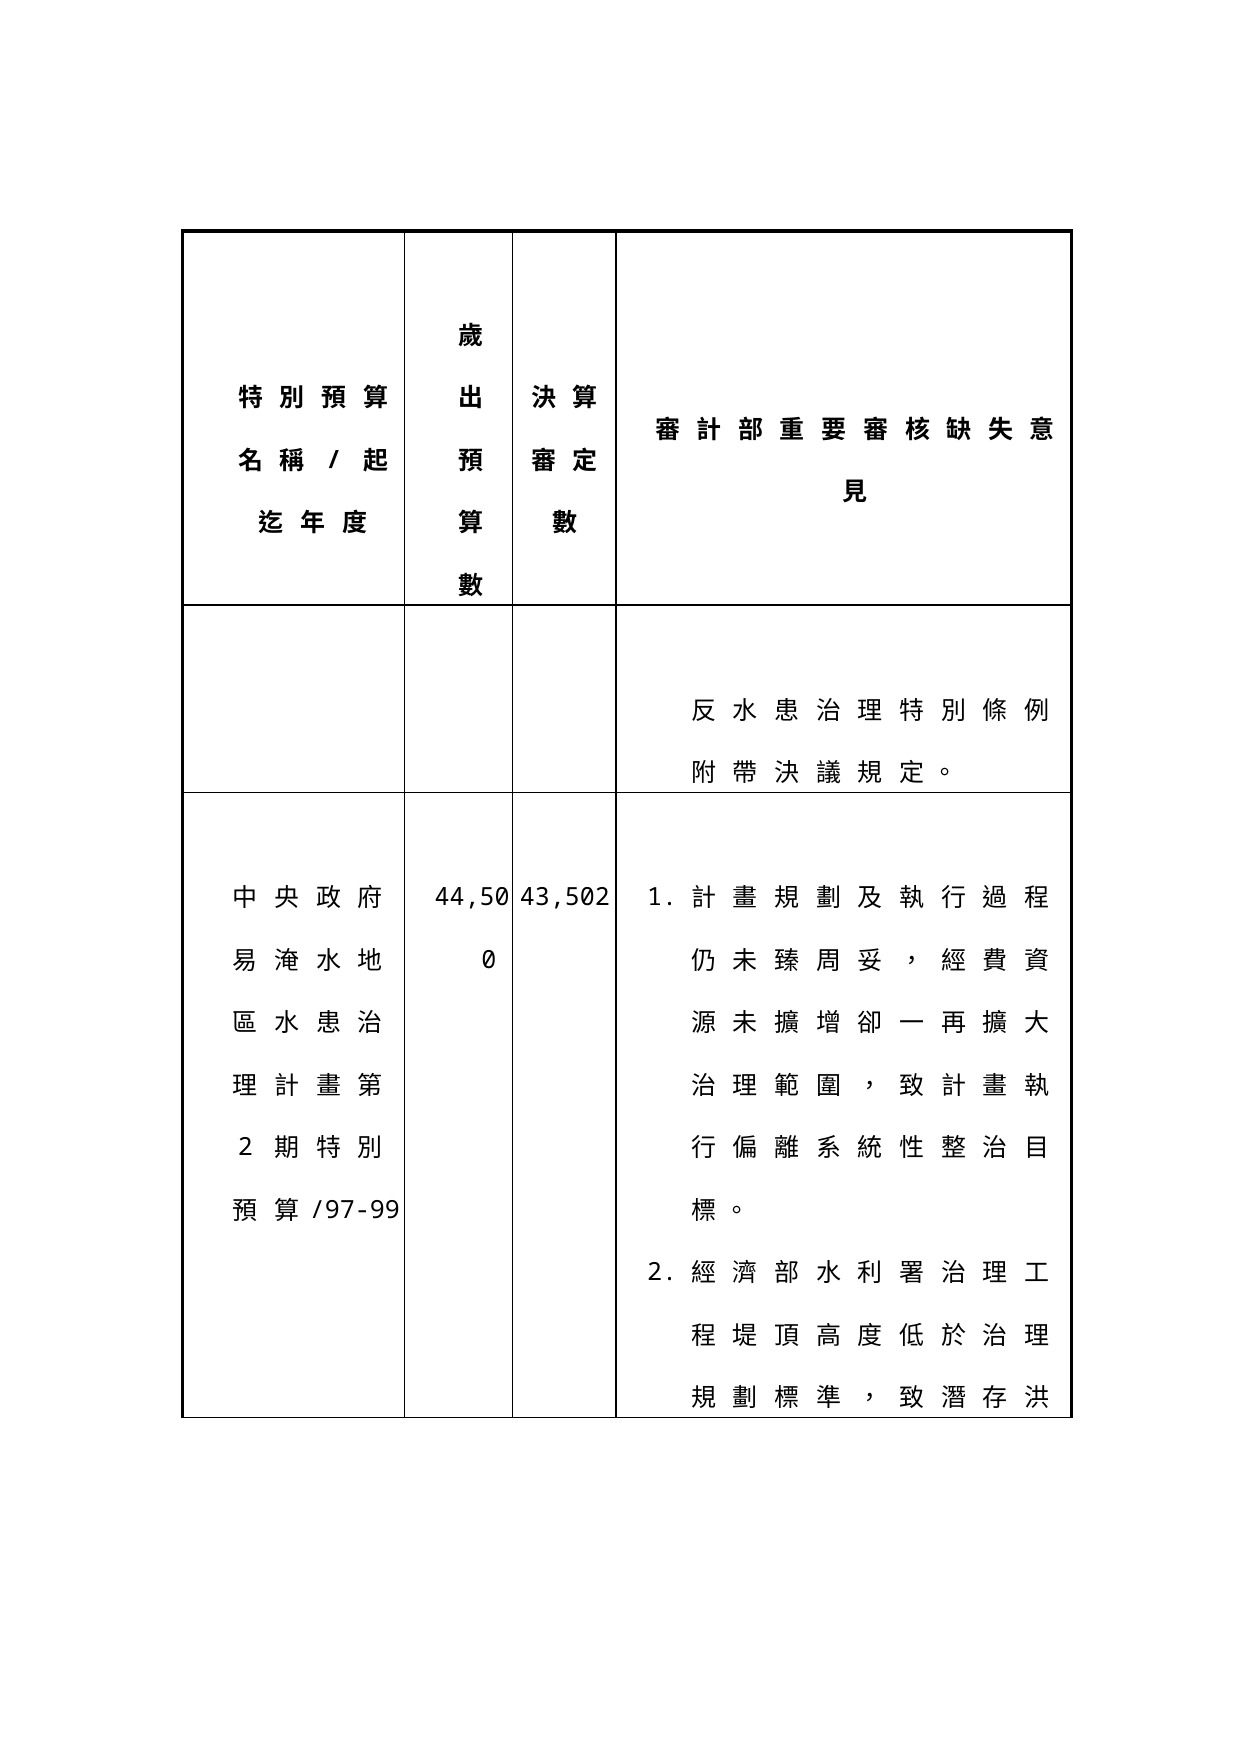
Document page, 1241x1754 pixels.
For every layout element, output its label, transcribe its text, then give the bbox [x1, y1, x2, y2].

table_cell [405, 606, 512, 792]
table_cell [184, 606, 404, 792]
table_header 決算審定數 [513, 233, 615, 604]
table_header 特別預算名稱/起迄年度 [184, 233, 404, 604]
table_cell 1.計畫規劃及執行過程仍未臻周妥，經費資源未擴增卻一再擴大治理範圍，致計畫執行偏離系統性整治目標。 2.經濟部水利署治理工程堤頂高度低於治理規劃標準，致潛存洪 [617, 793, 1070, 1417]
table_cell 反水患治理特別條例附帶決議規定。 [617, 606, 1070, 792]
table_cell 44,500 [405, 793, 512, 1417]
table_header 審計部重要審核缺失意見 [617, 233, 1070, 604]
table_cell 43,502 [513, 793, 615, 1417]
table_header 歲出預算數 [405, 233, 512, 604]
table_cell 中央政府易淹水地區水患治理計畫第2期特別預算/97-99 [184, 793, 404, 1417]
table_cell [513, 606, 615, 792]
